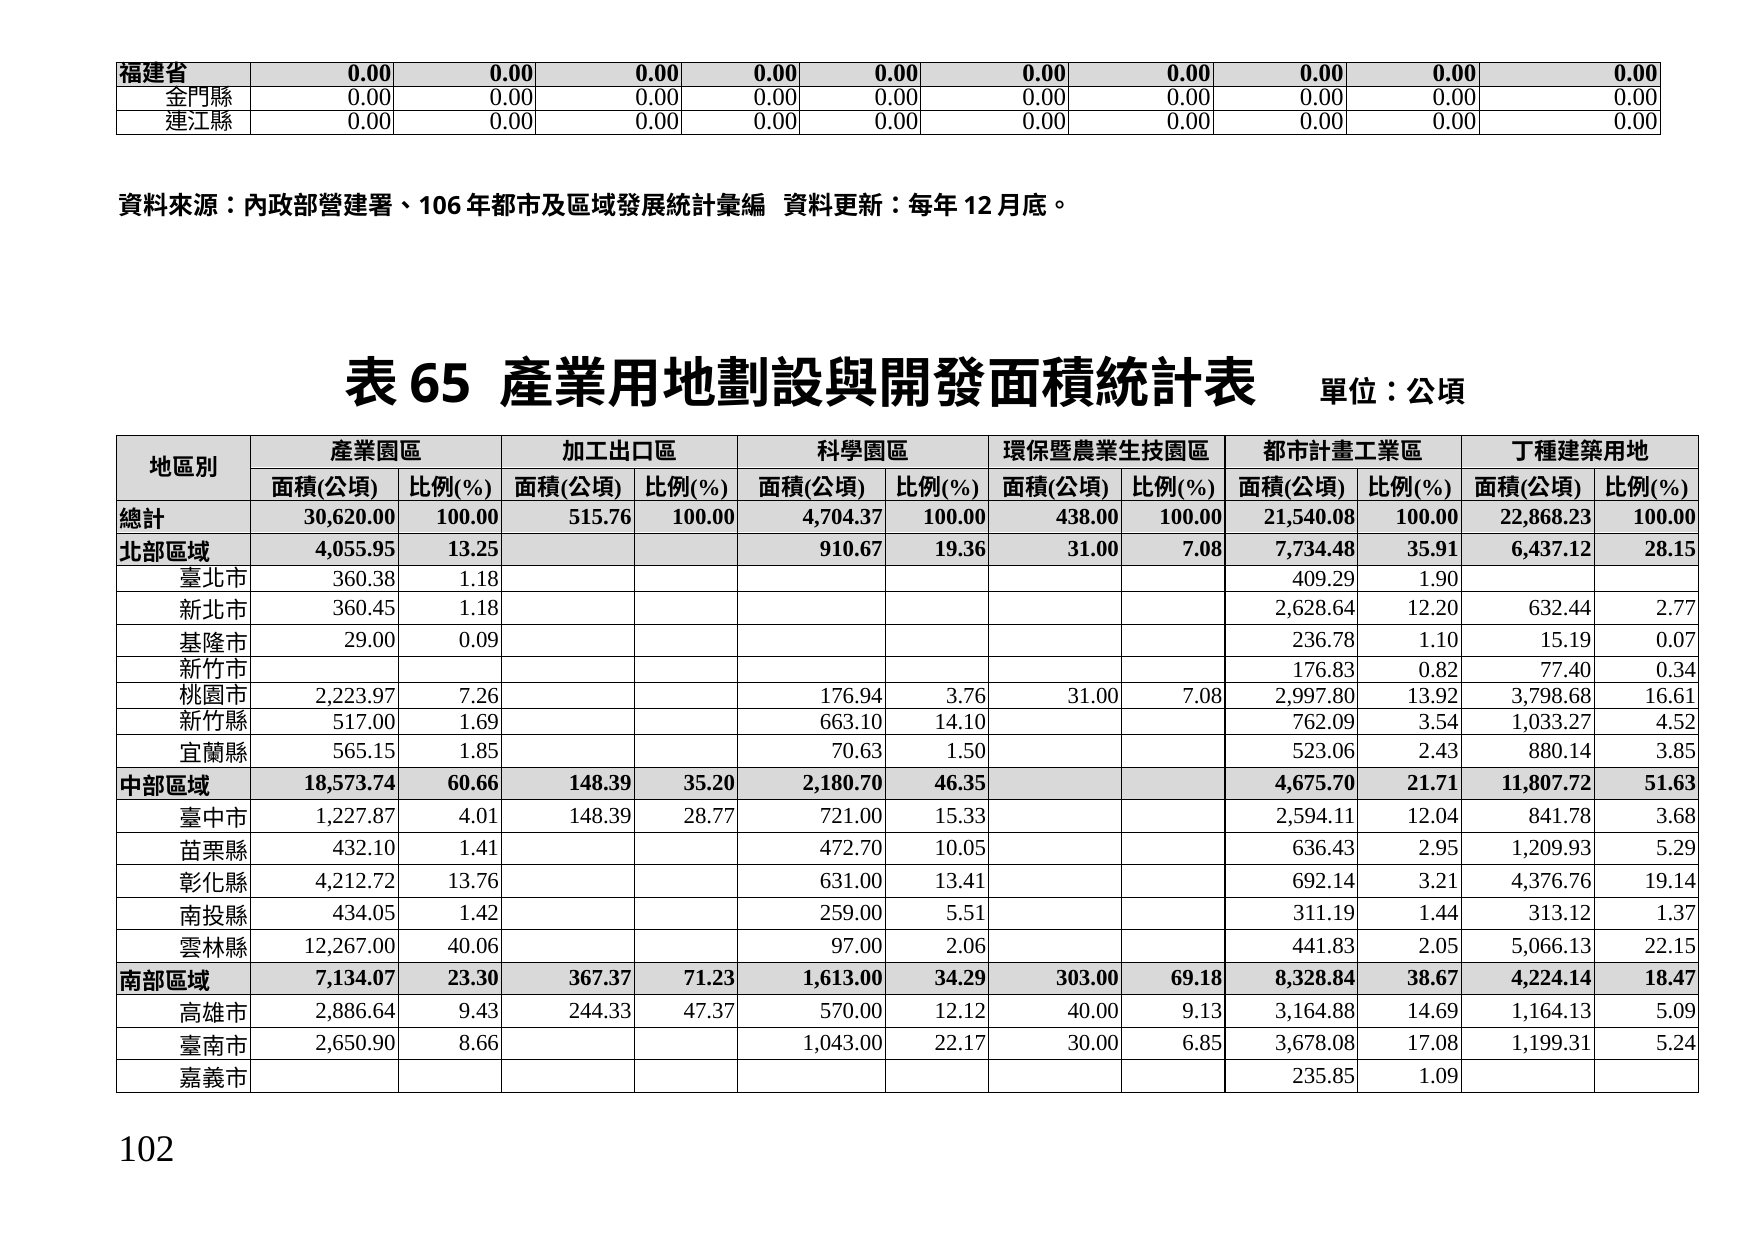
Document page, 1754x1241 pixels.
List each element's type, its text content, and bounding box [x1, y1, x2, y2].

table_cell 176.94 [738, 683, 885, 708]
table_cell [989, 735, 1121, 767]
table_cell [251, 1060, 398, 1092]
table_cell [635, 898, 737, 929]
subtitle 表65 產業用地劃設與開發面積統計表 單位：公頃 [118, 322, 1636, 435]
table_cell 18.47 [1595, 963, 1698, 994]
table_cell 中部區域 [117, 768, 250, 799]
table_cell 13.92 [1358, 683, 1461, 708]
table_cell 692.14 [1226, 865, 1357, 897]
table_cell 2,650.90 [251, 1028, 398, 1059]
table_cell [738, 592, 885, 623]
table_cell 彰化縣 [117, 865, 250, 897]
table_cell 新竹縣 [117, 709, 250, 734]
table_cell 8.66 [399, 1028, 501, 1059]
table_cell [502, 566, 634, 591]
table_cell [886, 592, 988, 623]
table_cell [635, 683, 737, 708]
table_cell 18,573.74 [251, 768, 398, 799]
table_cell 7.08 [1122, 534, 1224, 565]
table_cell [502, 930, 634, 962]
table_cell 0.00 [800, 63, 920, 86]
table_cell 19.14 [1595, 865, 1698, 897]
table_cell 9.43 [399, 995, 501, 1027]
table_cell [1122, 898, 1224, 929]
table_cell [1462, 1060, 1594, 1092]
table_cell 1,043.00 [738, 1028, 885, 1059]
table_cell [989, 625, 1121, 656]
table_cell [635, 930, 737, 962]
table_cell 100.00 [1122, 501, 1224, 532]
table_cell 0.00 [536, 63, 681, 86]
table_cell 高雄市 [117, 995, 250, 1027]
table_cell 13.25 [399, 534, 501, 565]
table_cell 1,227.87 [251, 800, 398, 832]
table_cell 22,868.23 [1462, 501, 1594, 532]
table_cell 0.00 [921, 63, 1068, 86]
table_cell 面積(公頃) [989, 469, 1121, 500]
table_cell 宜蘭縣 [117, 735, 250, 767]
table_cell 565.15 [251, 735, 398, 767]
table_cell 432.10 [251, 833, 398, 864]
table_cell 1,033.27 [1462, 709, 1594, 734]
table_cell 5,066.13 [1462, 930, 1594, 962]
table_cell 12.04 [1358, 800, 1461, 832]
table_cell 0.00 [251, 63, 393, 86]
table_cell [738, 657, 885, 682]
table_cell 244.33 [502, 995, 634, 1027]
table_cell 0.00 [251, 111, 393, 134]
table_cell 631.00 [738, 865, 885, 897]
table_cell 4,212.72 [251, 865, 398, 897]
table_cell 臺中市 [117, 800, 250, 832]
table_cell 0.00 [800, 111, 920, 134]
table_cell 1.42 [399, 898, 501, 929]
table_cell 0.00 [394, 87, 535, 110]
table_cell [502, 625, 634, 656]
table_cell 13.76 [399, 865, 501, 897]
table_cell 100.00 [399, 501, 501, 532]
table_cell 0.34 [1595, 657, 1698, 682]
table_cell 22.15 [1595, 930, 1698, 962]
table_cell [635, 865, 737, 897]
subtitle 資料來源：內政部營建署、106年都市及區域發展統計彙編 資料更新：每年12月底。 [118, 135, 1636, 247]
table_cell 比例(%) [1595, 469, 1698, 500]
table_cell 3.68 [1595, 800, 1698, 832]
table_cell 148.39 [502, 800, 634, 832]
table_cell [1122, 566, 1224, 591]
table_cell 比例(%) [1122, 469, 1224, 500]
table_cell 34.29 [886, 963, 988, 994]
table_cell 19.36 [886, 534, 988, 565]
table_cell 13.41 [886, 865, 988, 897]
table_cell 1.41 [399, 833, 501, 864]
table_cell 28.15 [1595, 534, 1698, 565]
table_cell 11,807.72 [1462, 768, 1594, 799]
table_cell [1122, 735, 1224, 767]
table_cell 0.00 [536, 87, 681, 110]
table_cell 235.85 [1226, 1060, 1357, 1092]
table_cell 367.37 [502, 963, 634, 994]
table_cell 313.12 [1462, 898, 1594, 929]
table_cell 721.00 [738, 800, 885, 832]
table_cell [635, 735, 737, 767]
table_cell 2,594.11 [1226, 800, 1357, 832]
table_cell 總計 [117, 501, 250, 532]
table_cell 3.54 [1358, 709, 1461, 734]
table_cell [1122, 592, 1224, 623]
table_cell [989, 566, 1121, 591]
table_cell [989, 833, 1121, 864]
table_cell 0.09 [399, 625, 501, 656]
table_cell [251, 657, 398, 682]
table_cell 2,223.97 [251, 683, 398, 708]
table_cell 77.40 [1462, 657, 1594, 682]
table_cell 2,997.80 [1226, 683, 1357, 708]
table_cell [1462, 566, 1594, 591]
table_cell [502, 592, 634, 623]
table_cell 46.35 [886, 768, 988, 799]
table_cell [886, 566, 988, 591]
table_cell 2.77 [1595, 592, 1698, 623]
table_cell [399, 657, 501, 682]
table_cell 0.00 [1214, 63, 1346, 86]
table_cell [989, 800, 1121, 832]
table_cell 0.00 [1347, 111, 1479, 134]
table_cell 2,628.64 [1226, 592, 1357, 623]
table_cell 2,886.64 [251, 995, 398, 1027]
table_cell 北部區域 [117, 534, 250, 565]
table_cell 0.00 [251, 87, 393, 110]
table_cell [635, 592, 737, 623]
table_cell [502, 709, 634, 734]
table_cell 10.05 [886, 833, 988, 864]
table_cell 35.91 [1358, 534, 1461, 565]
table_cell 4,675.70 [1226, 768, 1357, 799]
table_cell 6.85 [1122, 1028, 1224, 1059]
table_cell 12,267.00 [251, 930, 398, 962]
table_cell 1.85 [399, 735, 501, 767]
table_cell 21,540.08 [1226, 501, 1357, 532]
table_cell 7,734.48 [1226, 534, 1357, 565]
table_cell 71.23 [635, 963, 737, 994]
table_cell 100.00 [1595, 501, 1698, 532]
table_cell [502, 898, 634, 929]
table_cell 3.85 [1595, 735, 1698, 767]
table_cell 0.00 [536, 111, 681, 134]
table_cell 1,199.31 [1462, 1028, 1594, 1059]
table_cell 5.29 [1595, 833, 1698, 864]
table_cell 1.37 [1595, 898, 1698, 929]
table_cell 23.30 [399, 963, 501, 994]
table_cell 69.18 [1122, 963, 1224, 994]
table_cell [1122, 625, 1224, 656]
table_cell 南部區域 [117, 963, 250, 994]
table_header 地區別 [117, 436, 250, 500]
table_cell [635, 566, 737, 591]
table_cell 910.67 [738, 534, 885, 565]
table_cell [1122, 657, 1224, 682]
table_cell [989, 865, 1121, 897]
table_cell 30.00 [989, 1028, 1121, 1059]
table_cell 0.00 [682, 87, 799, 110]
table_cell 40.06 [399, 930, 501, 962]
table_cell 2,180.70 [738, 768, 885, 799]
table_cell 1.90 [1358, 566, 1461, 591]
table_cell 434.05 [251, 898, 398, 929]
table_cell [989, 768, 1121, 799]
table_cell 7.08 [1122, 683, 1224, 708]
table_cell 3.21 [1358, 865, 1461, 897]
table_cell 面積(公頃) [738, 469, 885, 500]
table_cell [886, 657, 988, 682]
table_cell 30,620.00 [251, 501, 398, 532]
table_cell [399, 1060, 501, 1092]
table_cell 0.00 [682, 111, 799, 134]
table_cell 0.00 [921, 111, 1068, 134]
table_cell 259.00 [738, 898, 885, 929]
table_cell 441.83 [1226, 930, 1357, 962]
table_cell [989, 592, 1121, 623]
table_cell 176.83 [1226, 657, 1357, 682]
table_header 加工出口區 [502, 436, 737, 467]
table_cell [886, 625, 988, 656]
table_cell [989, 657, 1121, 682]
table_cell 2.43 [1358, 735, 1461, 767]
table_cell [635, 1028, 737, 1059]
table_cell 4.01 [399, 800, 501, 832]
table_cell 0.00 [800, 87, 920, 110]
table_cell 基隆市 [117, 625, 250, 656]
table_cell [502, 735, 634, 767]
table_cell 14.69 [1358, 995, 1461, 1027]
table_cell 桃園市 [117, 683, 250, 708]
table_cell 0.82 [1358, 657, 1461, 682]
table_cell 2.06 [886, 930, 988, 962]
table_cell 35.20 [635, 768, 737, 799]
table_cell [1595, 566, 1698, 591]
table_cell [635, 657, 737, 682]
table_cell 比例(%) [635, 469, 737, 500]
table_cell 4.52 [1595, 709, 1698, 734]
table_cell 100.00 [886, 501, 988, 532]
table_cell 40.00 [989, 995, 1121, 1027]
table_cell 515.76 [502, 501, 634, 532]
table_cell 0.00 [1480, 87, 1660, 110]
table_cell [1122, 930, 1224, 962]
table_cell 100.00 [1358, 501, 1461, 532]
table_cell [502, 657, 634, 682]
table_cell [738, 1060, 885, 1092]
table_cell 臺南市 [117, 1028, 250, 1059]
table_cell 12.12 [886, 995, 988, 1027]
table_cell 金門縣 [117, 87, 250, 110]
table_cell [502, 683, 634, 708]
table_cell [989, 930, 1121, 962]
table_cell 苗栗縣 [117, 833, 250, 864]
table_cell 12.20 [1358, 592, 1461, 623]
table_cell 31.00 [989, 534, 1121, 565]
table_cell 0.07 [1595, 625, 1698, 656]
table_cell 70.63 [738, 735, 885, 767]
table_cell 1.50 [886, 735, 988, 767]
table_cell 60.66 [399, 768, 501, 799]
table_cell 5.24 [1595, 1028, 1698, 1059]
table_cell 841.78 [1462, 800, 1594, 832]
table_cell [1122, 865, 1224, 897]
table_cell [635, 534, 737, 565]
table_cell 1,209.93 [1462, 833, 1594, 864]
table_cell 1.10 [1358, 625, 1461, 656]
table_cell 臺北市 [117, 566, 250, 591]
table_cell 472.70 [738, 833, 885, 864]
table_cell 0.00 [1214, 111, 1346, 134]
table_cell 236.78 [1226, 625, 1357, 656]
table_cell 連江縣 [117, 111, 250, 134]
table_cell 4,055.95 [251, 534, 398, 565]
table_cell 0.00 [1347, 63, 1479, 86]
table_cell 2.95 [1358, 833, 1461, 864]
table_cell [502, 1028, 634, 1059]
table_cell 5.09 [1595, 995, 1698, 1027]
table_cell 面積(公頃) [1462, 469, 1594, 500]
table_cell 663.10 [738, 709, 885, 734]
table_cell [1122, 709, 1224, 734]
table_cell 22.17 [886, 1028, 988, 1059]
table_cell 3,164.88 [1226, 995, 1357, 1027]
table_cell [635, 709, 737, 734]
table_cell 3,678.08 [1226, 1028, 1357, 1059]
table_cell [502, 865, 634, 897]
table_cell 880.14 [1462, 735, 1594, 767]
table_header 丁種建築用地 [1462, 436, 1698, 467]
table_cell 632.44 [1462, 592, 1594, 623]
table_cell 6,437.12 [1462, 534, 1594, 565]
table_cell 面積(公頃) [251, 469, 398, 500]
table_cell 29.00 [251, 625, 398, 656]
table_cell 0.00 [1069, 63, 1213, 86]
table_header 都市計畫工業區 [1226, 436, 1461, 467]
table_cell 1.18 [399, 566, 501, 591]
table_cell 4,376.76 [1462, 865, 1594, 897]
table_cell 4,224.14 [1462, 963, 1594, 994]
table_cell [1122, 800, 1224, 832]
table_cell 福建省 [117, 63, 250, 86]
table_cell 新北市 [117, 592, 250, 623]
table_cell 16.61 [1595, 683, 1698, 708]
table_cell 0.00 [1480, 111, 1660, 134]
table_cell 0.00 [1480, 63, 1660, 86]
table_cell 9.13 [1122, 995, 1224, 1027]
table_cell 409.29 [1226, 566, 1357, 591]
table_cell 47.37 [635, 995, 737, 1027]
table_cell 762.09 [1226, 709, 1357, 734]
table_cell 面積(公頃) [502, 469, 634, 500]
table_cell 360.45 [251, 592, 398, 623]
table_cell [635, 1060, 737, 1092]
table_cell [1122, 1060, 1224, 1092]
table_cell 4,704.37 [738, 501, 885, 532]
table_cell 0.00 [1214, 87, 1346, 110]
table_cell 51.63 [1595, 768, 1698, 799]
table_cell [502, 1060, 634, 1092]
table_cell 570.00 [738, 995, 885, 1027]
table_cell [635, 833, 737, 864]
table_cell 8,328.84 [1226, 963, 1357, 994]
table_cell 15.33 [886, 800, 988, 832]
table_cell 31.00 [989, 683, 1121, 708]
table_cell 3.76 [886, 683, 988, 708]
table_cell 311.19 [1226, 898, 1357, 929]
table_cell [1122, 768, 1224, 799]
table_cell 21.71 [1358, 768, 1461, 799]
table_cell 比例(%) [1358, 469, 1461, 500]
table_cell 438.00 [989, 501, 1121, 532]
table_cell [738, 625, 885, 656]
table_cell 0.00 [394, 63, 535, 86]
table_cell 0.00 [1069, 87, 1213, 110]
table_cell [502, 534, 634, 565]
table_cell [635, 625, 737, 656]
table_cell 14.10 [886, 709, 988, 734]
table_cell 0.00 [682, 63, 799, 86]
table_cell 1.44 [1358, 898, 1461, 929]
table_cell 嘉義市 [117, 1060, 250, 1092]
table_cell 100.00 [635, 501, 737, 532]
table_cell 2.05 [1358, 930, 1461, 962]
table_cell 3,798.68 [1462, 683, 1594, 708]
table_cell 148.39 [502, 768, 634, 799]
table_cell [886, 1060, 988, 1092]
table_cell 1.69 [399, 709, 501, 734]
table_cell 360.38 [251, 566, 398, 591]
table_cell 1.18 [399, 592, 501, 623]
table_cell [1595, 1060, 1698, 1092]
table_cell [989, 1060, 1121, 1092]
table_cell 0.00 [1347, 87, 1479, 110]
table_cell [989, 898, 1121, 929]
table_cell [738, 566, 885, 591]
table_cell 雲林縣 [117, 930, 250, 962]
table_cell 南投縣 [117, 898, 250, 929]
table_cell 0.00 [1069, 111, 1213, 134]
table_cell [502, 833, 634, 864]
table_cell 28.77 [635, 800, 737, 832]
table_cell 比例(%) [886, 469, 988, 500]
table_cell 1,613.00 [738, 963, 885, 994]
table_header 環保暨農業生技園區 [989, 436, 1224, 467]
table_cell 比例(%) [399, 469, 501, 500]
table_cell 517.00 [251, 709, 398, 734]
table_cell [1122, 833, 1224, 864]
table_cell 7,134.07 [251, 963, 398, 994]
table_cell 15.19 [1462, 625, 1594, 656]
table_cell 7.26 [399, 683, 501, 708]
table_cell 新竹市 [117, 657, 250, 682]
table_cell 0.00 [921, 87, 1068, 110]
table_cell 5.51 [886, 898, 988, 929]
table_cell 97.00 [738, 930, 885, 962]
table_cell 523.06 [1226, 735, 1357, 767]
table_header 科學園區 [738, 436, 988, 467]
table_cell 303.00 [989, 963, 1121, 994]
table_cell 38.67 [1358, 963, 1461, 994]
table_header 產業園區 [251, 436, 501, 467]
table_cell 1.09 [1358, 1060, 1461, 1092]
table_cell 面積(公頃) [1226, 469, 1357, 500]
table_cell 636.43 [1226, 833, 1357, 864]
table_cell 17.08 [1358, 1028, 1461, 1059]
table_cell [989, 709, 1121, 734]
table_cell 0.00 [394, 111, 535, 134]
table_cell 1,164.13 [1462, 995, 1594, 1027]
